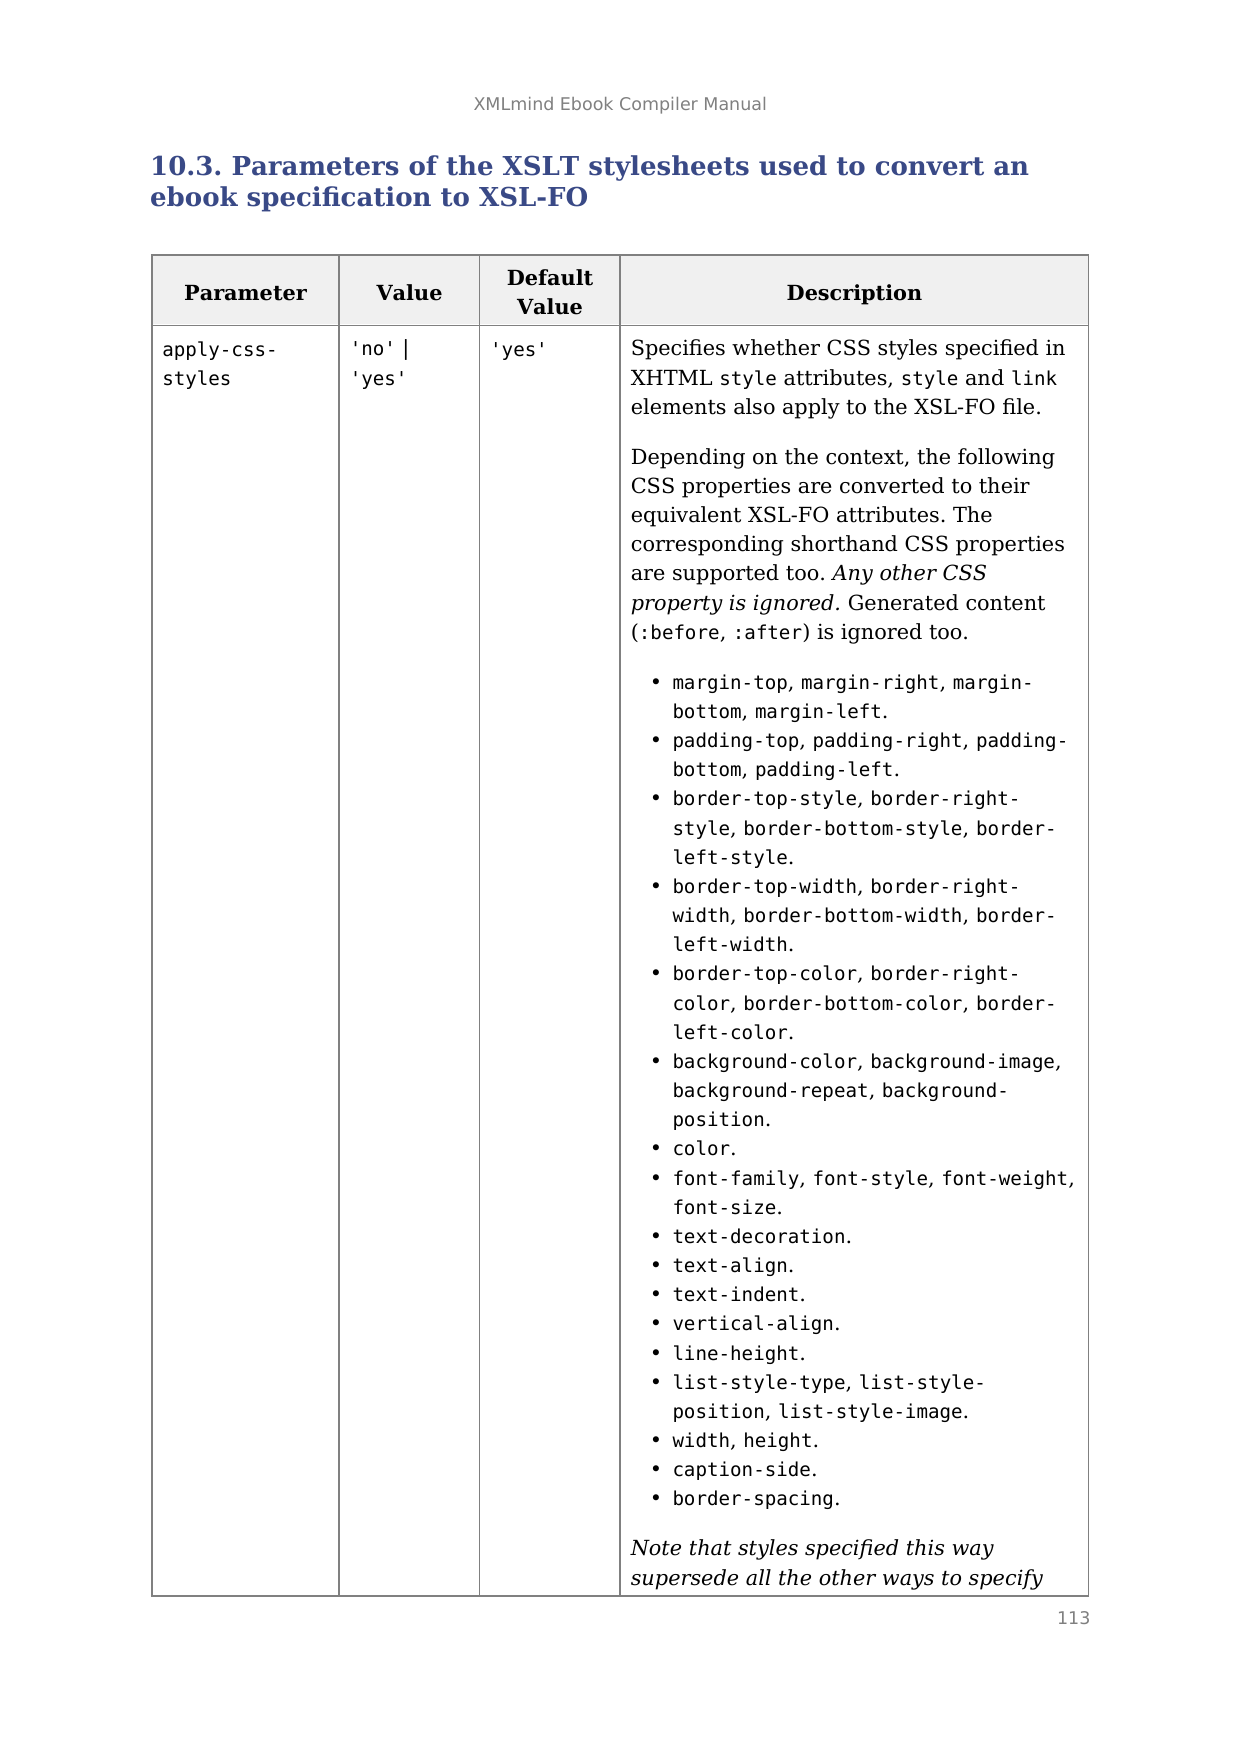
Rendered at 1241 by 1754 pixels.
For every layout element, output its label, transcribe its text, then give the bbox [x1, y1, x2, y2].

table_cell 'no' | 'yes' [340, 326, 479, 1595]
table_header Value [340, 256, 479, 324]
table_cell 'yes' [480, 326, 619, 1595]
table_header Description [621, 256, 1088, 324]
table_cell Specifies whether CSS styles specified in XHTML style attributes, style and link elements also apply to the XSL-FO file. Depending on the context, the following CSS properties are converted to their equivalent XSL-FO attributes. The corresponding shorthand CSS properties are supported too. Any other CSS property is ignored. Generated content (:before, :after) is ignored too. margin-top, margin-right, margin-bottom, margin-left. padding-top, padding-right, padding-bottom, padding-left. border-top-style, border-right-style, border-bottom-style, border-left-style. border-top-width, border-right-width, border-bottom-width, border-left-width. border-top-color, border-right-color, border-bottom-color, border-left-color. background-color, background-image, background-repeat, background-position. color. font-family, font-style, font-weight, font-size. text-decoration. text-align. text-indent. vertical-align. line-height. list-style-type, list-style-position, list-style-image. width, height. caption-side. border-spacing. Note that styles specified this way supersede all the other ways to specify [621, 326, 1088, 1595]
subtitle 10.3. Parameters of the XSLT stylesheets used to convert an ebook specification to XSL-FO [150, 150, 1090, 212]
table_header Parameter [153, 256, 338, 324]
table_header Default Value [480, 256, 619, 324]
table_cell apply-css-styles [153, 326, 338, 1595]
